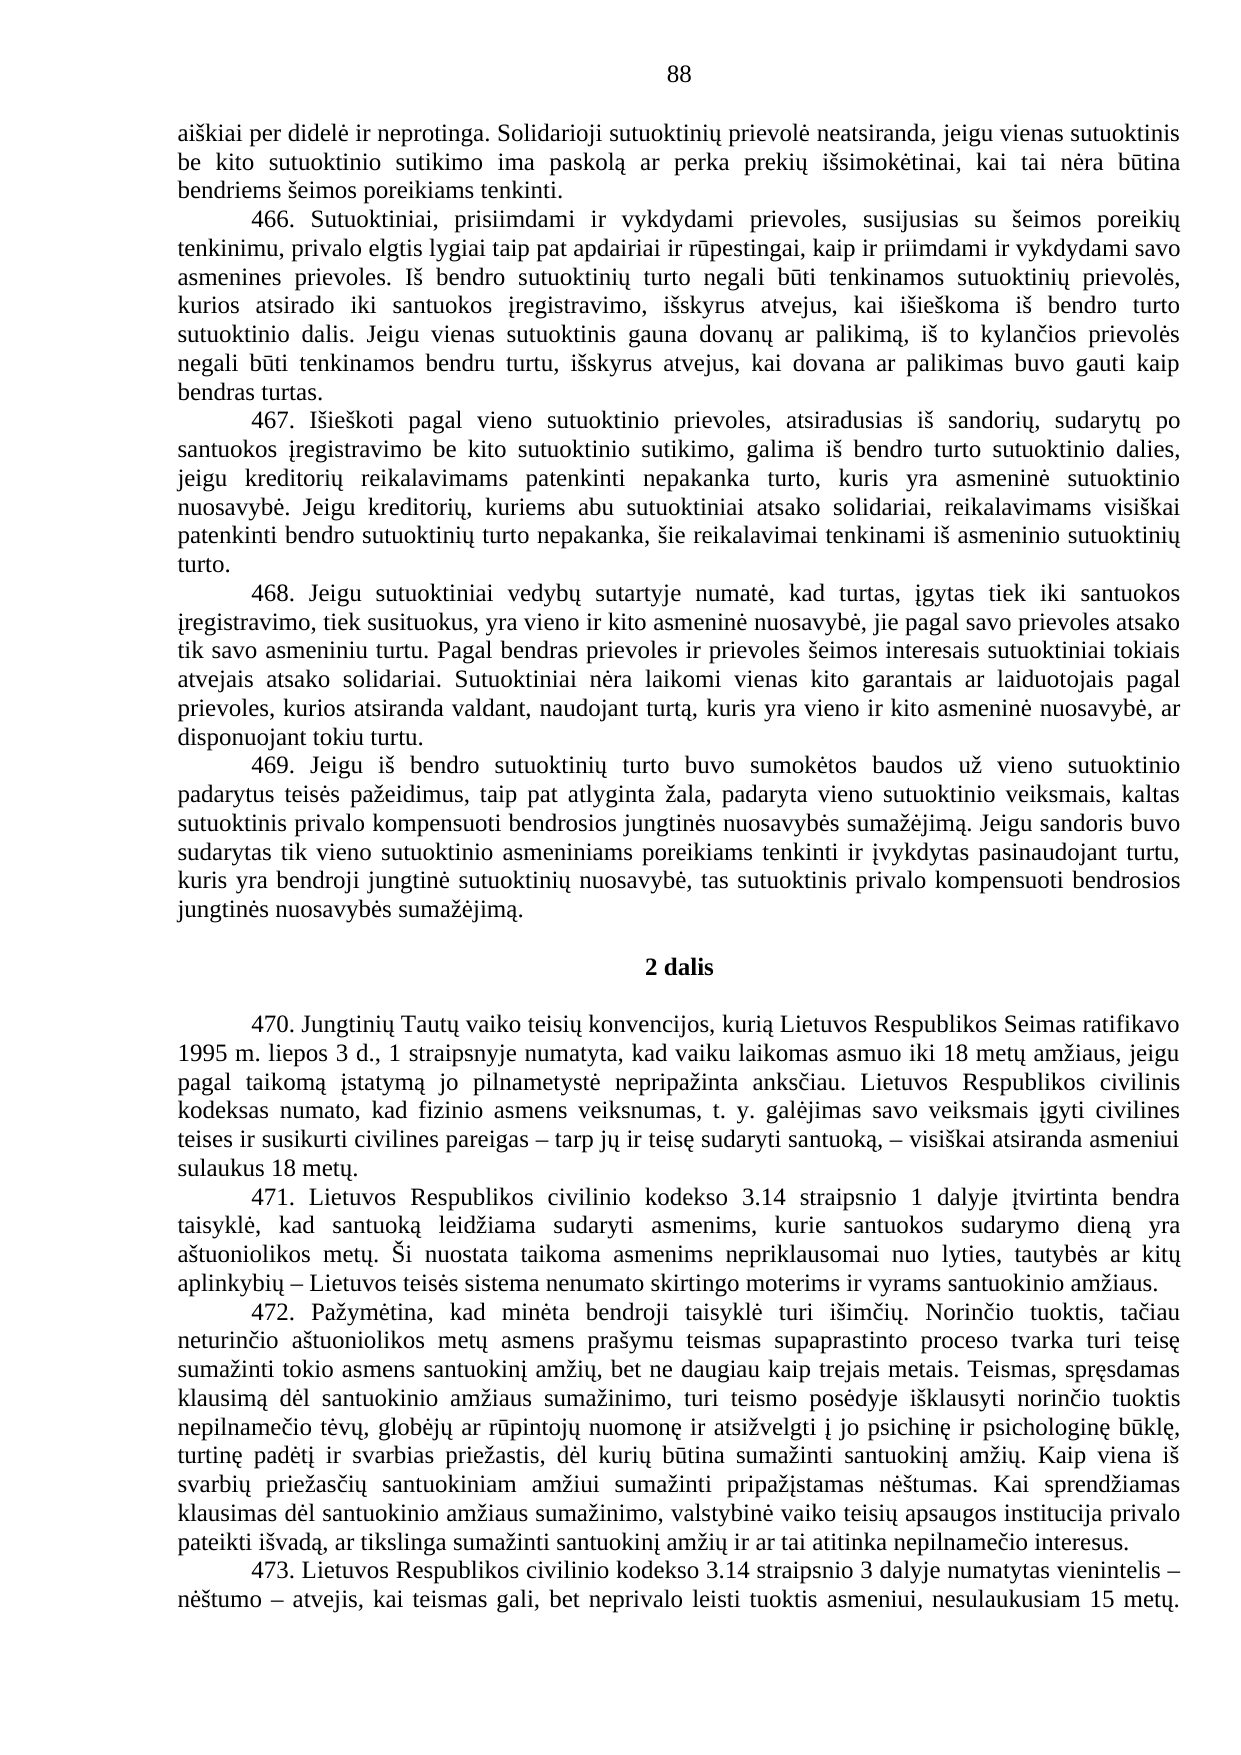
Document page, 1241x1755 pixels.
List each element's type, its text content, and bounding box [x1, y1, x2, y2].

text 466. Sutuoktiniai, prisiimdami ir vykdydami prievoles, susijusias su šeimos poreikių tenkinimu, privalo elgtis lygiai taip pat apdairiai ir rūpestingai, kaip ir priimdami ir vykdydami savo asmenines prievoles. Iš bendro sutuoktinių turto negali būti tenkinamos sutuoktinių prievolės, kurios atsirado iki santuokos įregistravimo, išskyrus atvejus, kai išieškoma iš bendro turto sutuoktinio dalis. Jeigu vienas sutuoktinis gauna dovanų ar palikimą, iš to kylančios prievolės negali būti tenkinamos bendru turtu, išskyrus atvejus, kai dovana ar palikimas buvo gauti kaip bendras turtas. [177, 204, 1181, 406]
text 471. Lietuvos Respublikos civilinio kodekso 3.14 straipsnio 1 dalyje įtvirtinta bendra taisyklė, kad santuoką leidžiama sudaryti asmenims, kurie santuokos sudarymo dieną yra aštuoniolikos metų. Ši nuostata taikoma asmenims nepriklausomai nuo lyties, tautybės ar kitų aplinkybių – Lietuvos teisės sistema nenumato skirtingo moterims ir vyrams santuokinio amžiaus. [177, 1182, 1181, 1297]
text 470. Jungtinių Tautų vaiko teisių konvencijos, kurią Lietuvos Respublikos Seimas ratifikavo 1995 m. liepos 3 d., 1 straipsnyje numatyta, kad vaiku laikomas asmuo iki 18 metų amžiaus, jeigu pagal taikomą įstatymą jo pilnametystė nepripažinta anksčiau. Lietuvos Respublikos civilinis kodeksas numato, kad fizinio asmens veiksnumas, t. y. galėjimas savo veiksmais įgyti civilines teises ir susikurti civilines pareigas – tarp jų ir teisę sudaryti santuoką, – visiškai atsiranda asmeniui sulaukus 18 metų. [177, 1009, 1181, 1182]
text 472. Pažymėtina, kad minėta bendroji taisyklė turi išimčių. Norinčio tuoktis, tačiau neturinčio aštuoniolikos metų asmens prašymu teismas supaprastinto proceso tvarka turi teisę sumažinti tokio asmens santuokinį amžių, bet ne daugiau kaip trejais metais. Teismas, spręsdamas klausimą dėl santuokinio amžiaus sumažinimo, turi teismo posėdyje išklausyti norinčio tuoktis nepilnamečio tėvų, globėjų ar rūpintojų nuomonę ir atsižvelgti į jo psichinę ir psichologinę būklę, turtinę padėtį ir svarbias priežastis, dėl kurių būtina sumažinti santuokinį amžių. Kaip viena iš svarbių priežasčių santuokiniam amžiui sumažinti pripažįstamas nėštumas. Kai sprendžiamas klausimas dėl santuokinio amžiaus sumažinimo, valstybinė vaiko teisių apsaugos institucija privalo pateikti išvadą, ar tikslinga sumažinti santuokinį amžių ir ar tai atitinka nepilnamečio interesus. [177, 1297, 1181, 1556]
text aiškiai per didelė ir neprotinga. Solidarioji sutuoktinių prievolė neatsiranda, jeigu vienas sutuoktinis be kito sutuoktinio sutikimo ima paskolą ar perka prekių išsimokėtinai, kai tai nėra būtina bendriems šeimos poreikiams tenkinti. [177, 118, 1181, 204]
text 2 dalis [177, 952, 1181, 981]
text 469. Jeigu iš bendro sutuoktinių turto buvo sumokėtos baudos už vieno sutuoktinio padarytus teisės pažeidimus, taip pat atlyginta žala, padaryta vieno sutuoktinio veiksmais, kaltas sutuoktinis privalo kompensuoti bendrosios jungtinės nuosavybės sumažėjimą. Jeigu sandoris buvo sudarytas tik vieno sutuoktinio asmeniniams poreikiams tenkinti ir įvykdytas pasinaudojant turtu, kuris yra bendroji jungtinė sutuoktinių nuosavybė, tas sutuoktinis privalo kompensuoti bendrosios jungtinės nuosavybės sumažėjimą. [177, 751, 1181, 923]
text 473. Lietuvos Respublikos civilinio kodekso 3.14 straipsnio 3 dalyje numatytas vienintelis – nėštumo – atvejis, kai teismas gali, bet neprivalo leisti tuoktis asmeniui, nesulaukusiam 15 metų. [177, 1556, 1181, 1613]
text 467. Išieškoti pagal vieno sutuoktinio prievoles, atsiradusias iš sandorių, sudarytų po santuokos įregistravimo be kito sutuoktinio sutikimo, galima iš bendro turto sutuoktinio dalies, jeigu kreditorių reikalavimams patenkinti nepakanka turto, kuris yra asmeninė sutuoktinio nuosavybė. Jeigu kreditorių, kuriems abu sutuoktiniai atsako solidariai, reikalavimams visiškai patenkinti bendro sutuoktinių turto nepakanka, šie reikalavimai tenkinami iš asmeninio sutuoktinių turto. [177, 406, 1181, 578]
text 468. Jeigu sutuoktiniai vedybų sutartyje numatė, kad turtas, įgytas tiek iki santuokos įregistravimo, tiek susituokus, yra vieno ir kito asmeninė nuosavybė, jie pagal savo prievoles atsako tik savo asmeniniu turtu. Pagal bendras prievoles ir prievoles šeimos interesais sutuoktiniai tokiais atvejais atsako solidariai. Sutuoktiniai nėra laikomi vienas kito garantais ar laiduotojais pagal prievoles, kurios atsiranda valdant, naudojant turtą, kuris yra vieno ir kito asmeninė nuosavybė, ar disponuojant tokiu turtu. [177, 578, 1181, 751]
